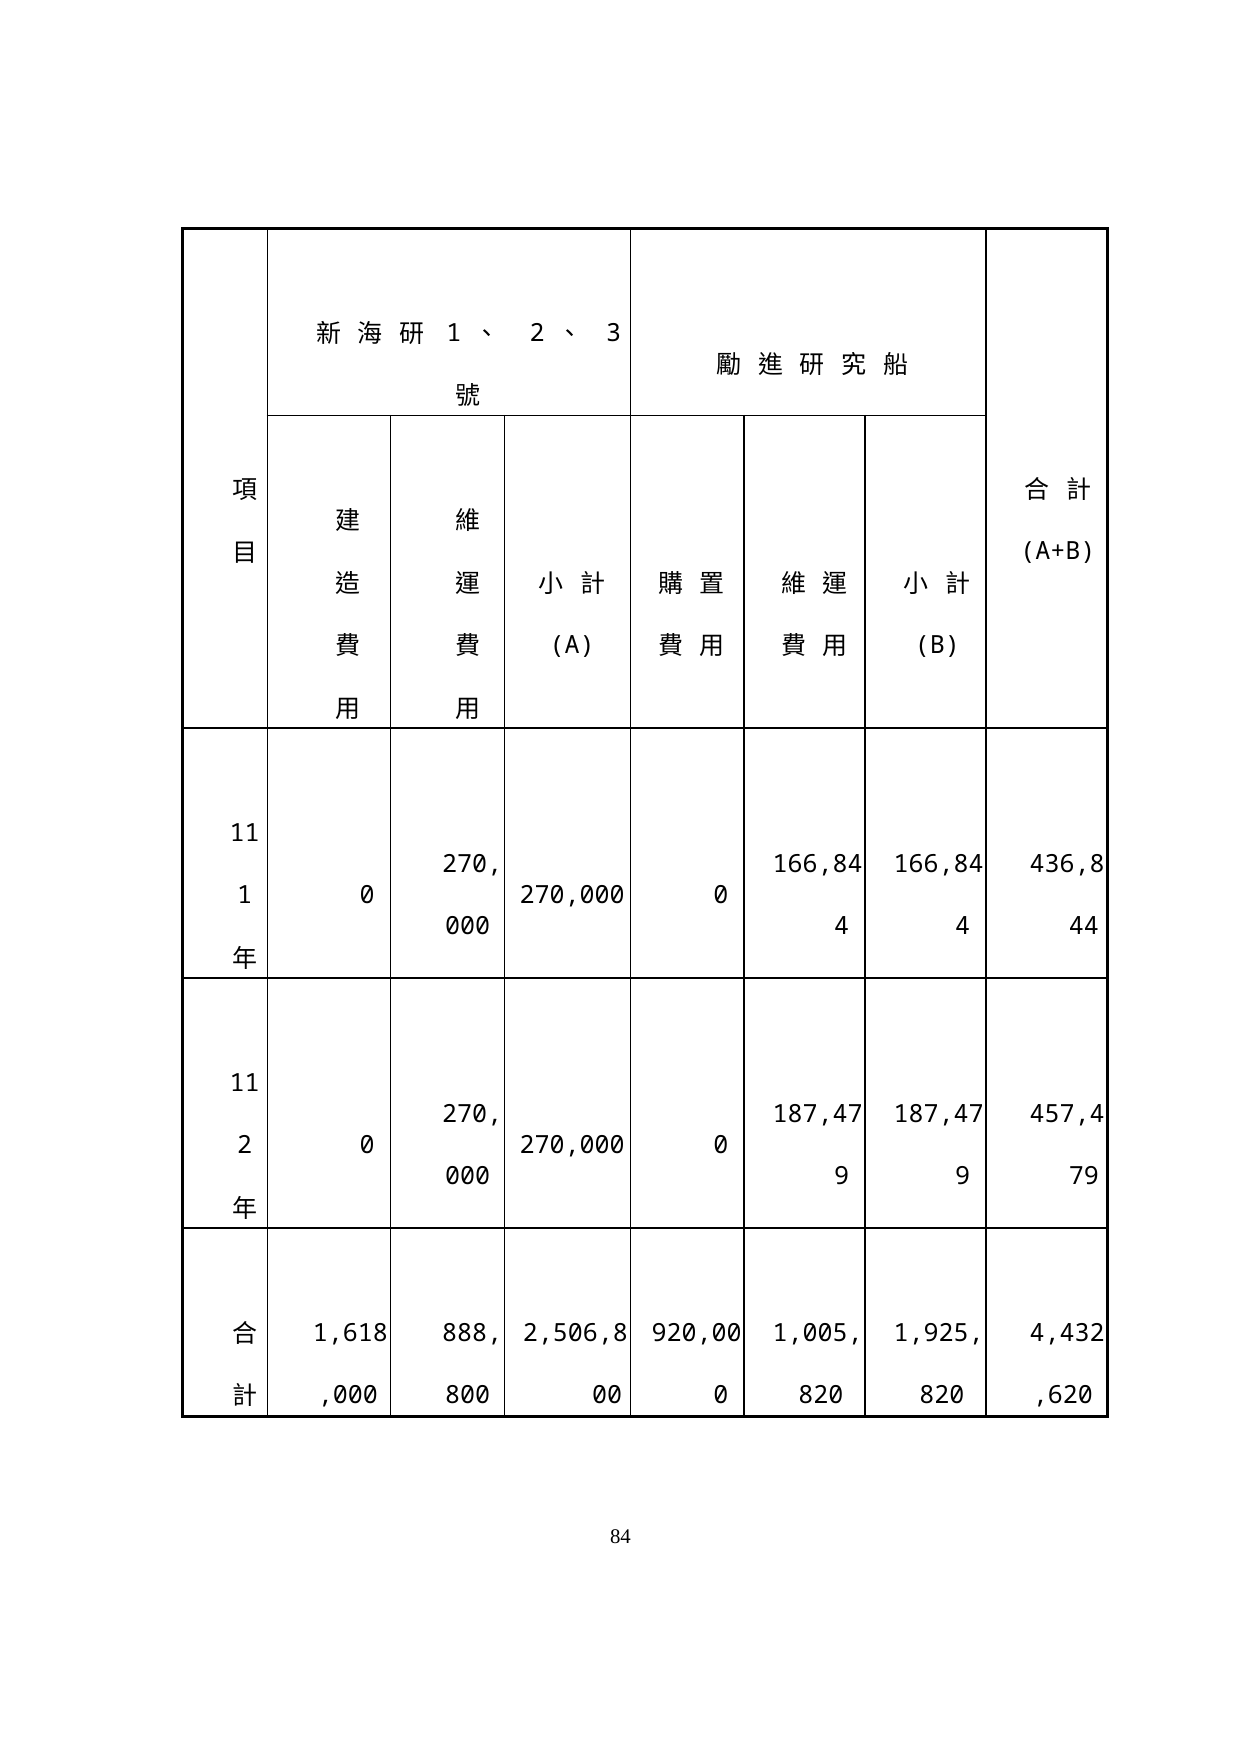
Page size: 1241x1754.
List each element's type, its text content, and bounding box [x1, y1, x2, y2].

table_cell 維運費用 [391, 416, 504, 727]
table_header 項目 [184, 230, 267, 727]
table_header 新海研1、2、3號 [268, 230, 630, 415]
table_cell 436,844 [987, 729, 1106, 977]
table_cell 270,000 [505, 979, 630, 1227]
table_cell 270,000 [391, 729, 504, 977]
table_cell 270,000 [391, 979, 504, 1227]
table_cell 187,479 [745, 979, 864, 1227]
table_cell 0 [631, 979, 743, 1227]
table_cell 2,506,800 [505, 1229, 630, 1415]
table_cell 1,925,820 [866, 1229, 985, 1415]
table_cell 920,000 [631, 1229, 743, 1415]
table_cell 合計 [184, 1229, 267, 1415]
table_cell 0 [268, 979, 390, 1227]
table_cell 1,618,000 [268, 1229, 390, 1415]
table_cell 457,479 [987, 979, 1106, 1227]
table_cell 4,432,620 [987, 1229, 1106, 1415]
table_cell 建造費用 [268, 416, 390, 727]
table_header 勵進研究船 [631, 230, 985, 415]
table_cell 270,000 [505, 729, 630, 977]
table_cell 111年 [184, 729, 267, 977]
table_cell 1,005,820 [745, 1229, 864, 1415]
table_header 合計(A+B) [987, 230, 1106, 727]
table_cell 166,844 [745, 729, 864, 977]
table_cell 187,479 [866, 979, 985, 1227]
table_cell 888,800 [391, 1229, 504, 1415]
table_cell 維運費用 [745, 416, 864, 727]
table_cell 112年 [184, 979, 267, 1227]
table_cell 小計(B) [866, 416, 985, 727]
table_cell 0 [268, 729, 390, 977]
table_cell 0 [631, 729, 743, 977]
table_cell 小計(A) [505, 416, 630, 727]
table_cell 購置費用 [631, 416, 743, 727]
table_cell 166,844 [866, 729, 985, 977]
